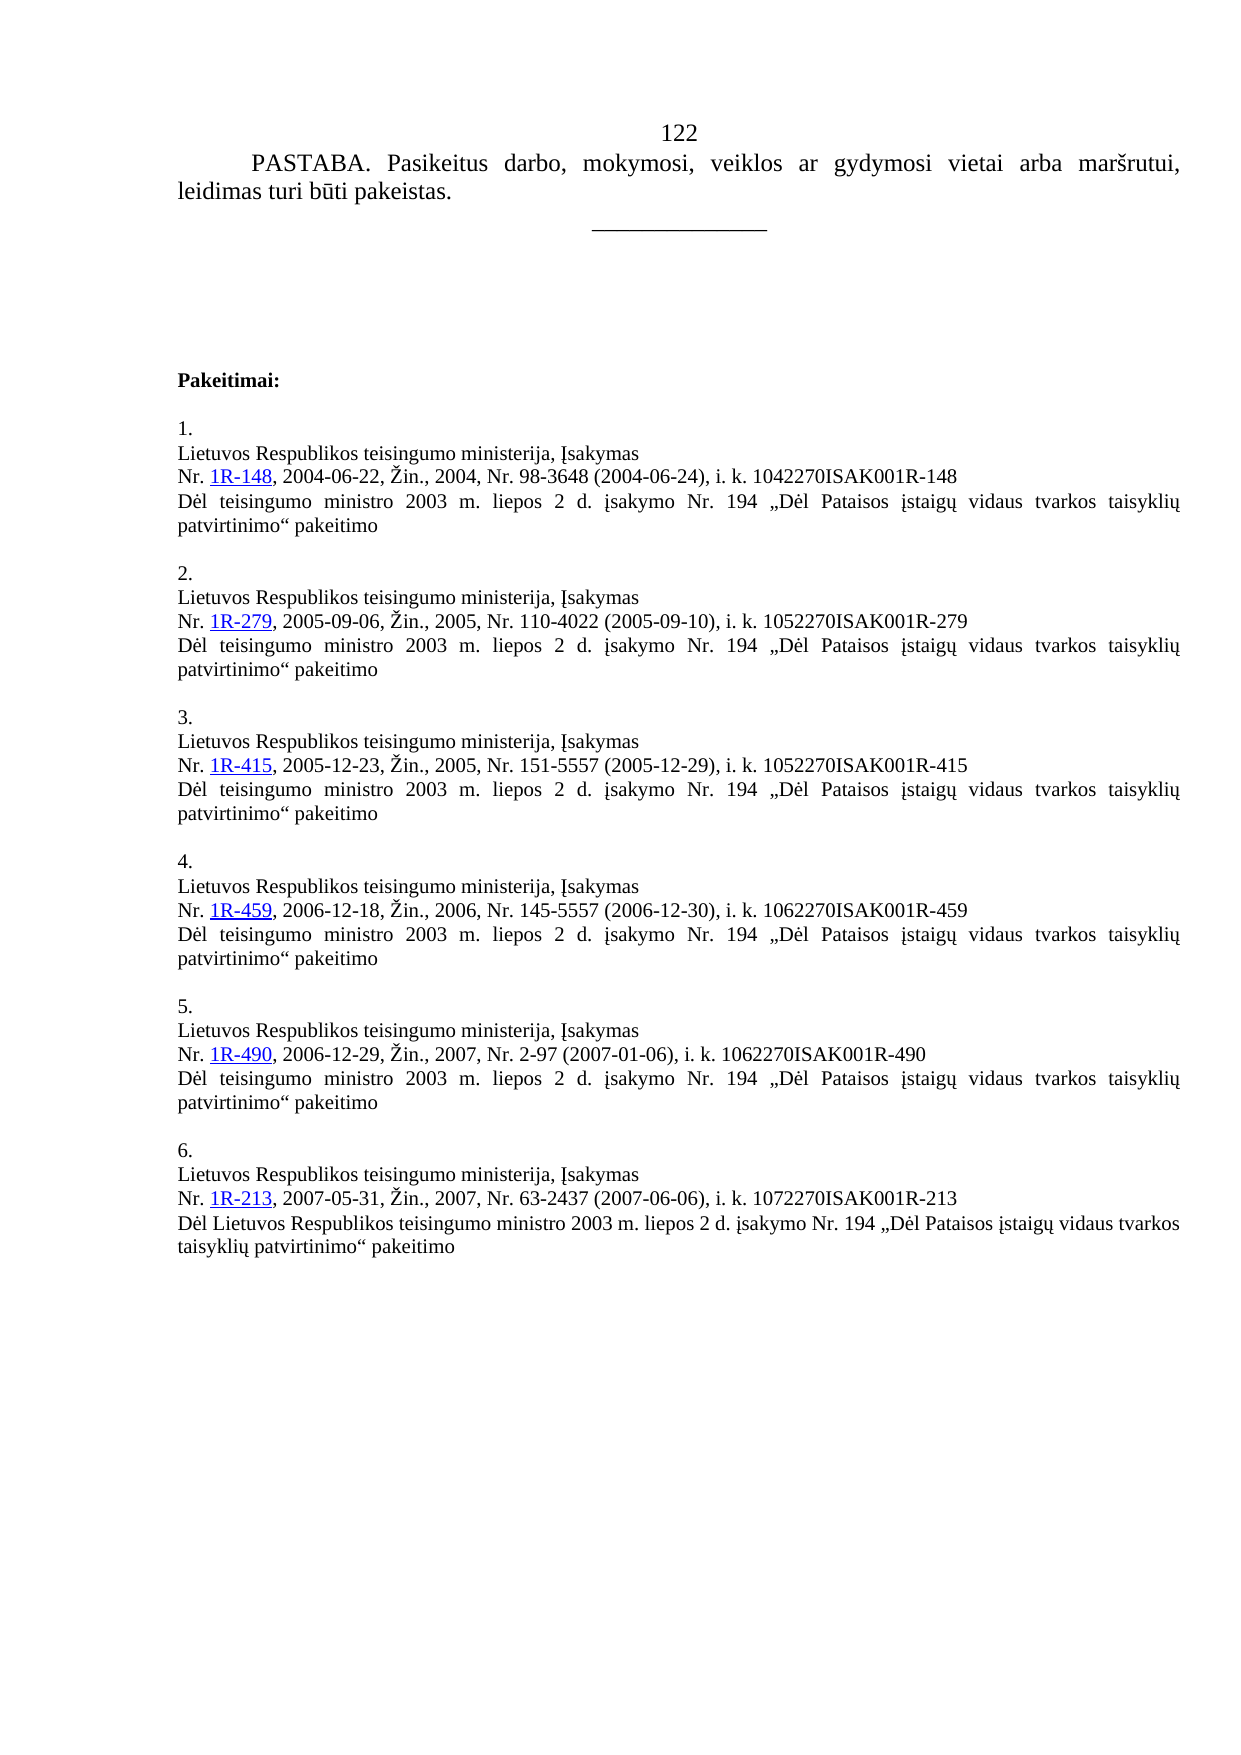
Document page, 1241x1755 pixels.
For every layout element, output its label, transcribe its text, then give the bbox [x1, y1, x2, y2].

text Dėl teisingumo ministro 2003 m. liepos 2 d. įsakymo Nr. 194 „Dėl Pataisos įstaigų vidaus tvarkos taisyklių patvirtinimo“ pakeitimo [177, 1066, 1181, 1114]
text Pakeitimai: [177, 368, 1181, 392]
text Lietuvos Respublikos teisingumo ministerija, Įsakymas [177, 729, 1181, 753]
text Nr. 1R-490, 2006-12-29, Žin., 2007, Nr. 2-97 (2007-01-06), i. k. 1062270ISAK001R-490 [177, 1042, 1181, 1066]
text 3. [177, 705, 1181, 729]
text 4. [177, 849, 1181, 873]
text Dėl Lietuvos Respublikos teisingumo ministro 2003 m. liepos 2 d. įsakymo Nr. 194 „Dėl Pataisos įstaigų vidaus tvarkos taisyklių patvirtinimo“ pakeitimo [177, 1210, 1181, 1258]
text Lietuvos Respublikos teisingumo ministerija, Įsakymas [177, 873, 1181, 898]
text Dėl teisingumo ministro 2003 m. liepos 2 d. įsakymo Nr. 194 „Dėl Pataisos įstaigų vidaus tvarkos taisyklių patvirtinimo“ pakeitimo [177, 777, 1181, 825]
text ______________ [177, 205, 1181, 234]
text Nr. 1R-459, 2006-12-18, Žin., 2006, Nr. 145-5557 (2006-12-30), i. k. 1062270ISAK001R-459 [177, 898, 1181, 922]
text Nr. 1R-415, 2005-12-23, Žin., 2005, Nr. 151-5557 (2005-12-29), i. k. 1052270ISAK001R-415 [177, 753, 1181, 777]
text 5. [177, 994, 1181, 1018]
text Lietuvos Respublikos teisingumo ministerija, Įsakymas [177, 1162, 1181, 1186]
text Lietuvos Respublikos teisingumo ministerija, Įsakymas [177, 440, 1181, 464]
text 6. [177, 1138, 1181, 1162]
text Nr. 1R-148, 2004-06-22, Žin., 2004, Nr. 98-3648 (2004-06-24), i. k. 1042270ISAK001R-148 [177, 464, 1181, 488]
text Nr. 1R-213, 2007-05-31, Žin., 2007, Nr. 63-2437 (2007-06-06), i. k. 1072270ISAK001R-213 [177, 1186, 1181, 1210]
text Nr. 1R-279, 2005-09-06, Žin., 2005, Nr. 110-4022 (2005-09-10), i. k. 1052270ISAK001R-279 [177, 609, 1181, 633]
text Lietuvos Respublikos teisingumo ministerija, Įsakymas [177, 1018, 1181, 1042]
text PASTABA. Pasikeitus darbo, mokymosi, veiklos ar gydymosi vietai arba maršrutui, leidimas turi būti pakeistas. [177, 148, 1181, 205]
text Dėl teisingumo ministro 2003 m. liepos 2 d. įsakymo Nr. 194 „Dėl Pataisos įstaigų vidaus tvarkos taisyklių patvirtinimo“ pakeitimo [177, 488, 1181, 537]
text Dėl teisingumo ministro 2003 m. liepos 2 d. įsakymo Nr. 194 „Dėl Pataisos įstaigų vidaus tvarkos taisyklių patvirtinimo“ pakeitimo [177, 922, 1181, 970]
text 1. [177, 416, 1181, 440]
text Dėl teisingumo ministro 2003 m. liepos 2 d. įsakymo Nr. 194 „Dėl Pataisos įstaigų vidaus tvarkos taisyklių patvirtinimo“ pakeitimo [177, 633, 1181, 681]
text 2. [177, 561, 1181, 585]
text Lietuvos Respublikos teisingumo ministerija, Įsakymas [177, 585, 1181, 609]
